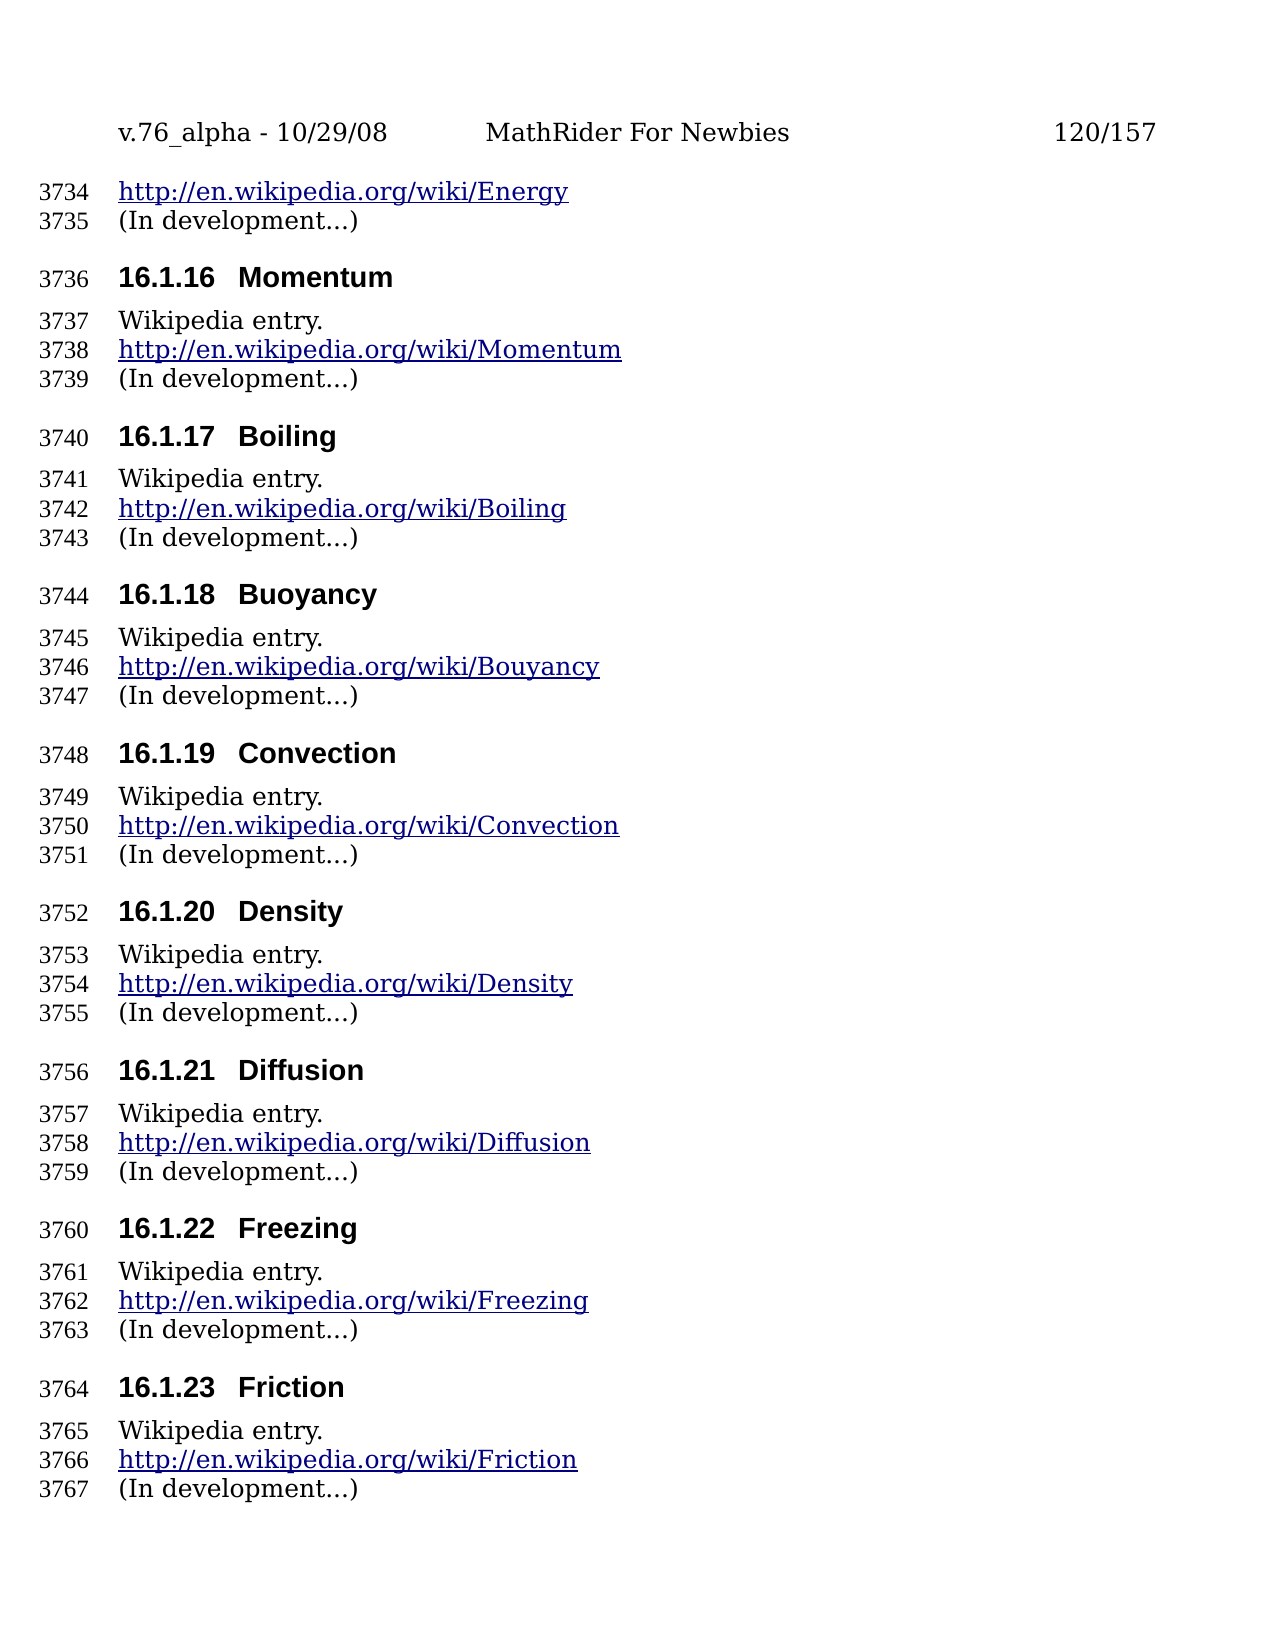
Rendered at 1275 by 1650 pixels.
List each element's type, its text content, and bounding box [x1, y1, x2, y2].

text (In development...) [118, 1316, 1157, 1345]
text (In development...) [118, 999, 1157, 1028]
text Wikipedia entry. [118, 465, 1157, 494]
subtitle Friction [118, 1370, 1157, 1403]
subtitle Boiling [118, 419, 1157, 452]
text (In development...) [118, 523, 1157, 552]
subtitle Momentum [118, 260, 1157, 294]
text http://en.wikipedia.org/wiki/Bouyancy [118, 652, 1157, 682]
text http://en.wikipedia.org/wiki/Boiling [118, 494, 1157, 523]
subtitle Diffusion [118, 1053, 1157, 1086]
subtitle Freezing [118, 1211, 1157, 1245]
text http://en.wikipedia.org/wiki/Friction [118, 1445, 1157, 1474]
text Wikipedia entry. [118, 1257, 1157, 1287]
text (In development...) [118, 364, 1157, 394]
text (In development...) [118, 206, 1157, 235]
subtitle Convection [118, 736, 1157, 769]
text http://en.wikipedia.org/wiki/Convection [118, 811, 1157, 840]
text http://en.wikipedia.org/wiki/Diffusion [118, 1128, 1157, 1157]
text Wikipedia entry. [118, 782, 1157, 811]
text Wikipedia entry. [118, 1416, 1157, 1445]
text (In development...) [118, 1474, 1157, 1503]
text http://en.wikipedia.org/wiki/Density [118, 969, 1157, 999]
text (In development...) [118, 1157, 1157, 1186]
subtitle Density [118, 894, 1157, 928]
text http://en.wikipedia.org/wiki/Freezing [118, 1287, 1157, 1316]
text Wikipedia entry. [118, 623, 1157, 652]
text (In development...) [118, 682, 1157, 711]
text Wikipedia entry. [118, 306, 1157, 335]
text http://en.wikipedia.org/wiki/Energy [118, 177, 1157, 206]
subtitle Buoyancy [118, 577, 1157, 611]
text (In development...) [118, 840, 1157, 869]
text Wikipedia entry. [118, 1099, 1157, 1128]
text Wikipedia entry. [118, 940, 1157, 969]
text http://en.wikipedia.org/wiki/Momentum [118, 335, 1157, 364]
